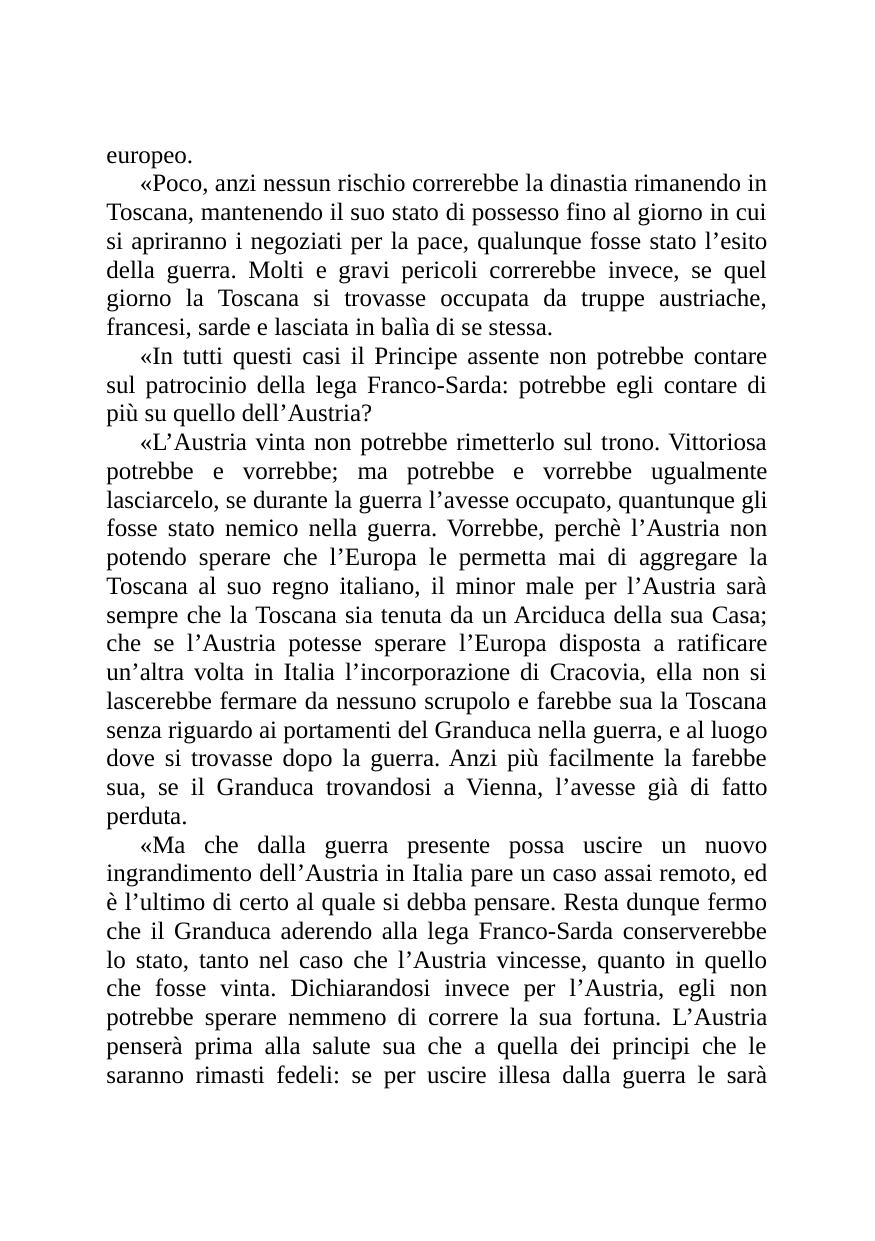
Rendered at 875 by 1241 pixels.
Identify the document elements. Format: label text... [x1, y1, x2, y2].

text «In tutti questi casi il Principe assente non potrebbe contare sul patrocinio della lega Franco-Sarda: potrebbe egli contare di più su quello dell’Austria? [106, 341, 768, 427]
text «Poco, anzi nessun rischio correrebbe la dinastia rimanendo in Toscana, mantenendo il suo stato di possesso fino al giorno in cui si apriranno i negoziati per la pace, qualunque fosse stato l’esito della guerra. Molti e gravi pericoli correrebbe invece, se quel giorno la Toscana si trovasse occupata da truppe austriache, francesi, sarde e lasciata in balìa di se stessa. [106, 168, 768, 341]
text europeo. [106, 140, 768, 168]
text «L’Austria vinta non potrebbe rimetterlo sul trono. Vittoriosa potrebbe e vorrebbe; ma potrebbe e vorrebbe ugualmente lasciarcelo, se durante la guerra l’avesse occupato, quantunque gli fosse stato nemico nella guerra. Vorrebbe, perchè l’Austria non potendo sperare che l’Europa le permetta mai di aggregare la Toscana al suo regno italiano, il minor male per l’Austria sarà sempre che la Toscana sia tenuta da un Arciduca della sua Casa; che se l’Austria potesse sperare l’Europa disposta a ratificare un’altra volta in Italia l’incorporazione di Cracovia, ella non si lascerebbe fermare da nessuno scrupolo e farebbe sua la Toscana senza riguardo ai portamenti del Granduca nella guerra, e al luogo dove si trovasse dopo la guerra. Anzi più facilmente la farebbe sua, se il Granduca trovandosi a Vienna, l’avesse già di fatto perduta. [106, 427, 768, 830]
text «Ma che dalla guerra presente possa uscire un nuovo ingrandimento dell’Austria in Italia pare un caso assai remoto, ed è l’ultimo di certo al quale si debba pensare. Resta dunque fermo che il Granduca aderendo alla lega Franco-Sarda conserverebbe lo stato, tanto nel caso che l’Austria vincesse, quanto in quello che fosse vinta. Dichiarandosi invece per l’Austria, egli non potrebbe sperare nemmeno di correre la sua fortuna. L’Austria penserà prima alla salute sua che a quella dei principi che le saranno rimasti fedeli: se per uscire illesa dalla guerra le sarà [106, 830, 768, 1088]
